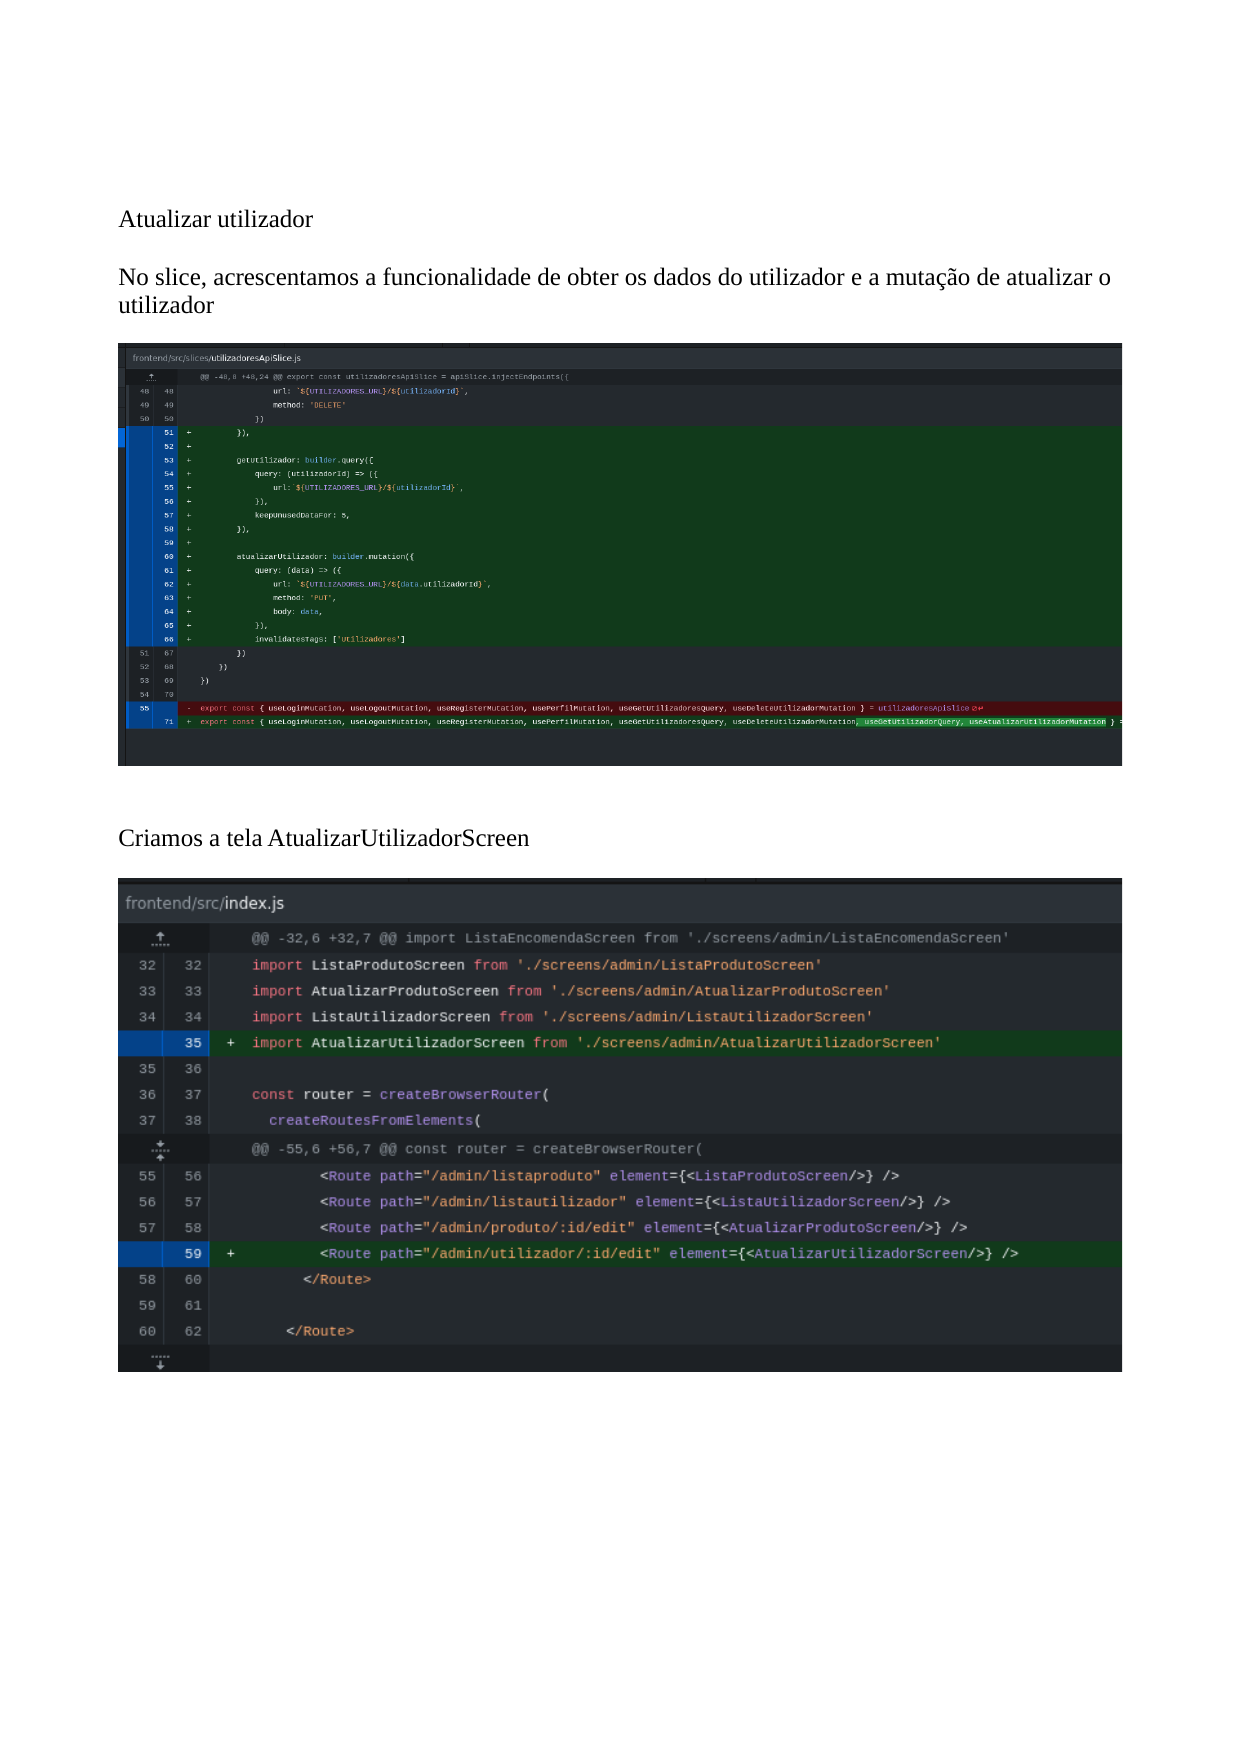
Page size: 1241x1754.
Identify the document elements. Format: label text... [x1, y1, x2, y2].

text No slice, acrescentamos a funcionalidade de obter os dados do utilizador e a mutação de atualizar o utilizador [118, 262, 1122, 319]
text Criamos a tela AtualizarUtilizadorScreen [118, 823, 1122, 852]
picture [118, 878, 1123, 1372]
text Atualizar utilizador [118, 204, 1122, 233]
picture [118, 343, 1123, 766]
